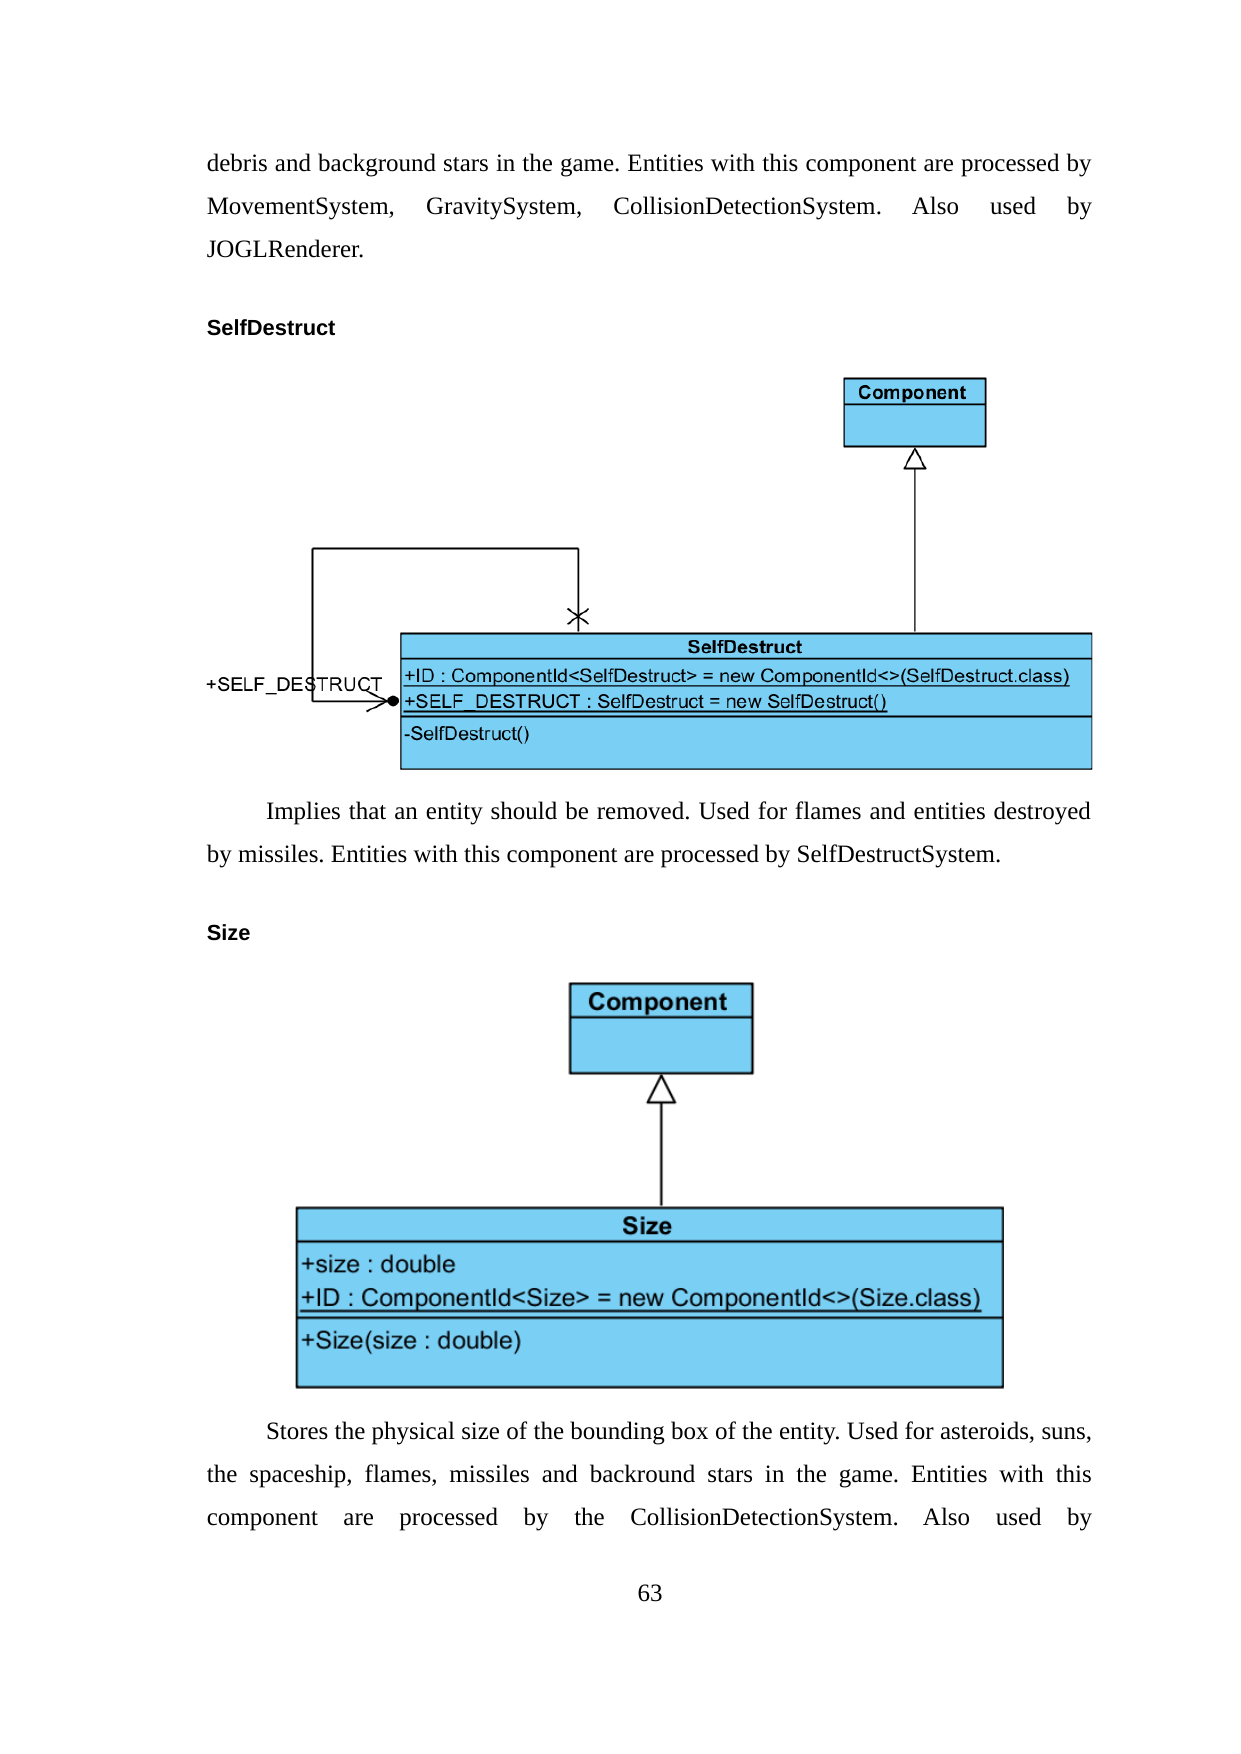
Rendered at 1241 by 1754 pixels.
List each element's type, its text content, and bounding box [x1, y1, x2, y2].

text Stores the physical size of the bounding box of the entity. Used for asteroids, suns, the spaceship, flames, missiles and backround stars in the game. Entities with this component are processed by the CollisionDetectionSystem. Also used by [207, 1416, 1093, 1531]
subtitle SelfDestruct [207, 314, 1093, 340]
text Implies that an entity should be removed. Used for flames and entities destroyed by missiles. Entities with this component are processed by SelfDestructSystem. [207, 796, 1093, 868]
subtitle Size [207, 920, 1093, 945]
picture [295, 982, 1004, 1389]
picture [206, 377, 1093, 770]
text debris and background stars in the game. Entities with this component are processed by MovementSystem, GravitySystem, CollisionDetectionSystem. Also used by JOGLRenderer. [207, 148, 1093, 263]
